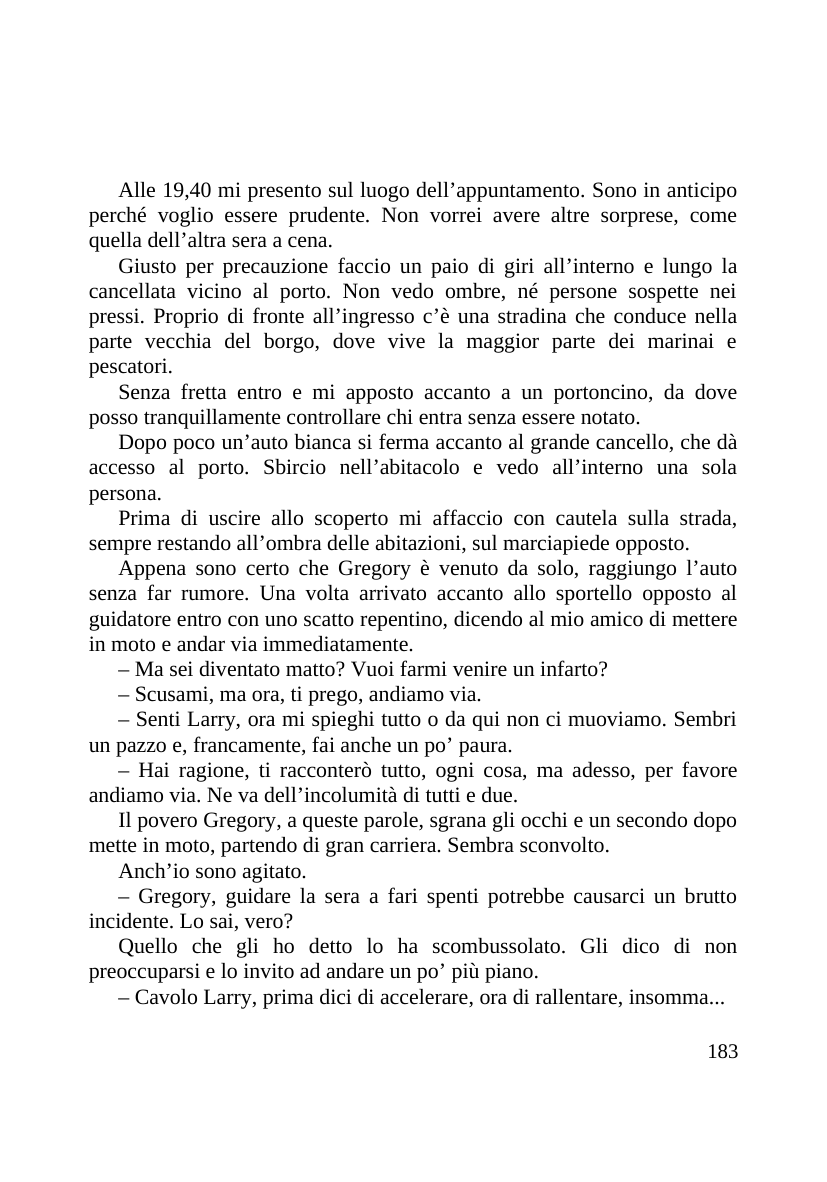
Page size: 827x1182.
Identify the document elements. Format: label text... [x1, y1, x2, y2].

text Senza fretta entro e mi apposto accanto a un portoncino, da dove posso tranquillamente controllare chi entra senza essere notato. [88, 379, 738, 429]
text – Ma sei diventato matto? Vuoi farmi venire un infarto? [88, 656, 738, 681]
text – Cavolo Larry, prima dici di accelerare, ora di rallentare, insomma... [88, 984, 738, 1009]
text – Gregory, guidare la sera a fari spenti potrebbe causarci un brutto incidente. Lo sai, vero? [88, 883, 738, 933]
text Quello che gli ho detto lo ha scombussolato. Gli dico di non preoccuparsi e lo invito ad andare un po’ più piano. [88, 933, 738, 984]
text – Hai ragione, ti racconterò tutto, ogni cosa, ma adesso, per favore andiamo via. Ne va dell’incolumità di tutti e due. [88, 757, 738, 807]
text – Senti Larry, ora mi spieghi tutto o da qui non ci muoviamo. Sembri un pazzo e, francamente, fai anche un po’ paura. [88, 706, 738, 757]
text – Scusami, ma ora, ti prego, andiamo via. [88, 681, 738, 706]
text Anch’io sono agitato. [88, 858, 738, 883]
text Appena sono certo che Gregory è venuto da solo, raggiungo l’auto senza far rumore. Una volta arrivato accanto allo sportello opposto al guidatore entro con uno scatto repentino, dicendo al mio amico di mettere in moto e andar via immediatamente. [88, 555, 738, 656]
text Alle 19,40 mi presento sul luogo dell’appuntamento. Sono in anticipo perché voglio essere prudente. Non vorrei avere altre sorprese, come quella dell’altra sera a cena. [88, 177, 738, 253]
text Giusto per precauzione faccio un paio di giri all’interno e lungo la cancellata vicino al porto. Non vedo ombre, né persone sospette nei pressi. Proprio di fronte all’ingresso c’è una stradina che conduce nella parte vecchia del borgo, dove vive la maggior parte dei marinai e pescatori. [88, 253, 738, 379]
text Prima di uscire allo scoperto mi affaccio con cautela sulla strada, sempre restando all’ombra delle abitazioni, sul marciapiede opposto. [88, 505, 738, 555]
text Il povero Gregory, a queste parole, sgrana gli occhi e un secondo dopo mette in moto, partendo di gran carriera. Sembra sconvolto. [88, 807, 738, 858]
text Dopo poco un’auto bianca si ferma accanto al grande cancello, che dà accesso al porto. Sbircio nell’abitacolo e vedo all’interno una sola persona. [88, 429, 738, 505]
